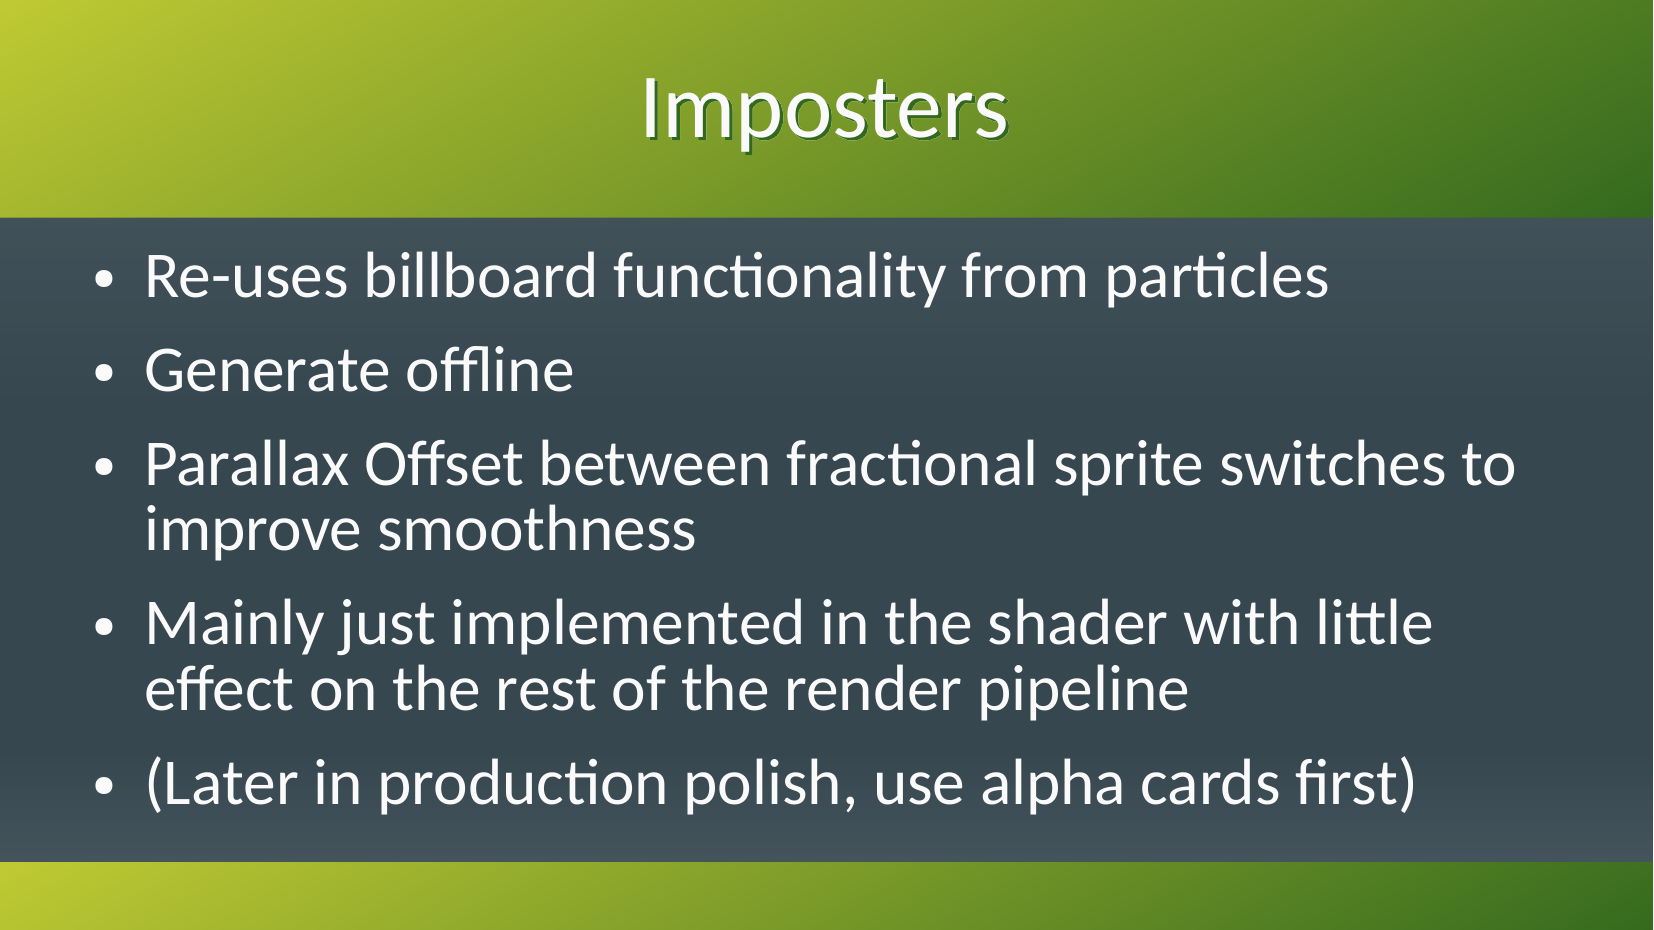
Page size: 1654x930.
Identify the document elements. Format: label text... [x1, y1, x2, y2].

list Re-uses billboard functionality from particles Generate offline Parallax Offset between fractional sprite switches to improve smoothness Mainly just implemented in the shader with little effect on the rest of the render pipeline (Later in production polish, use alpha cards first) [74, 248, 1575, 825]
title Imposters [74, 37, 1575, 193]
